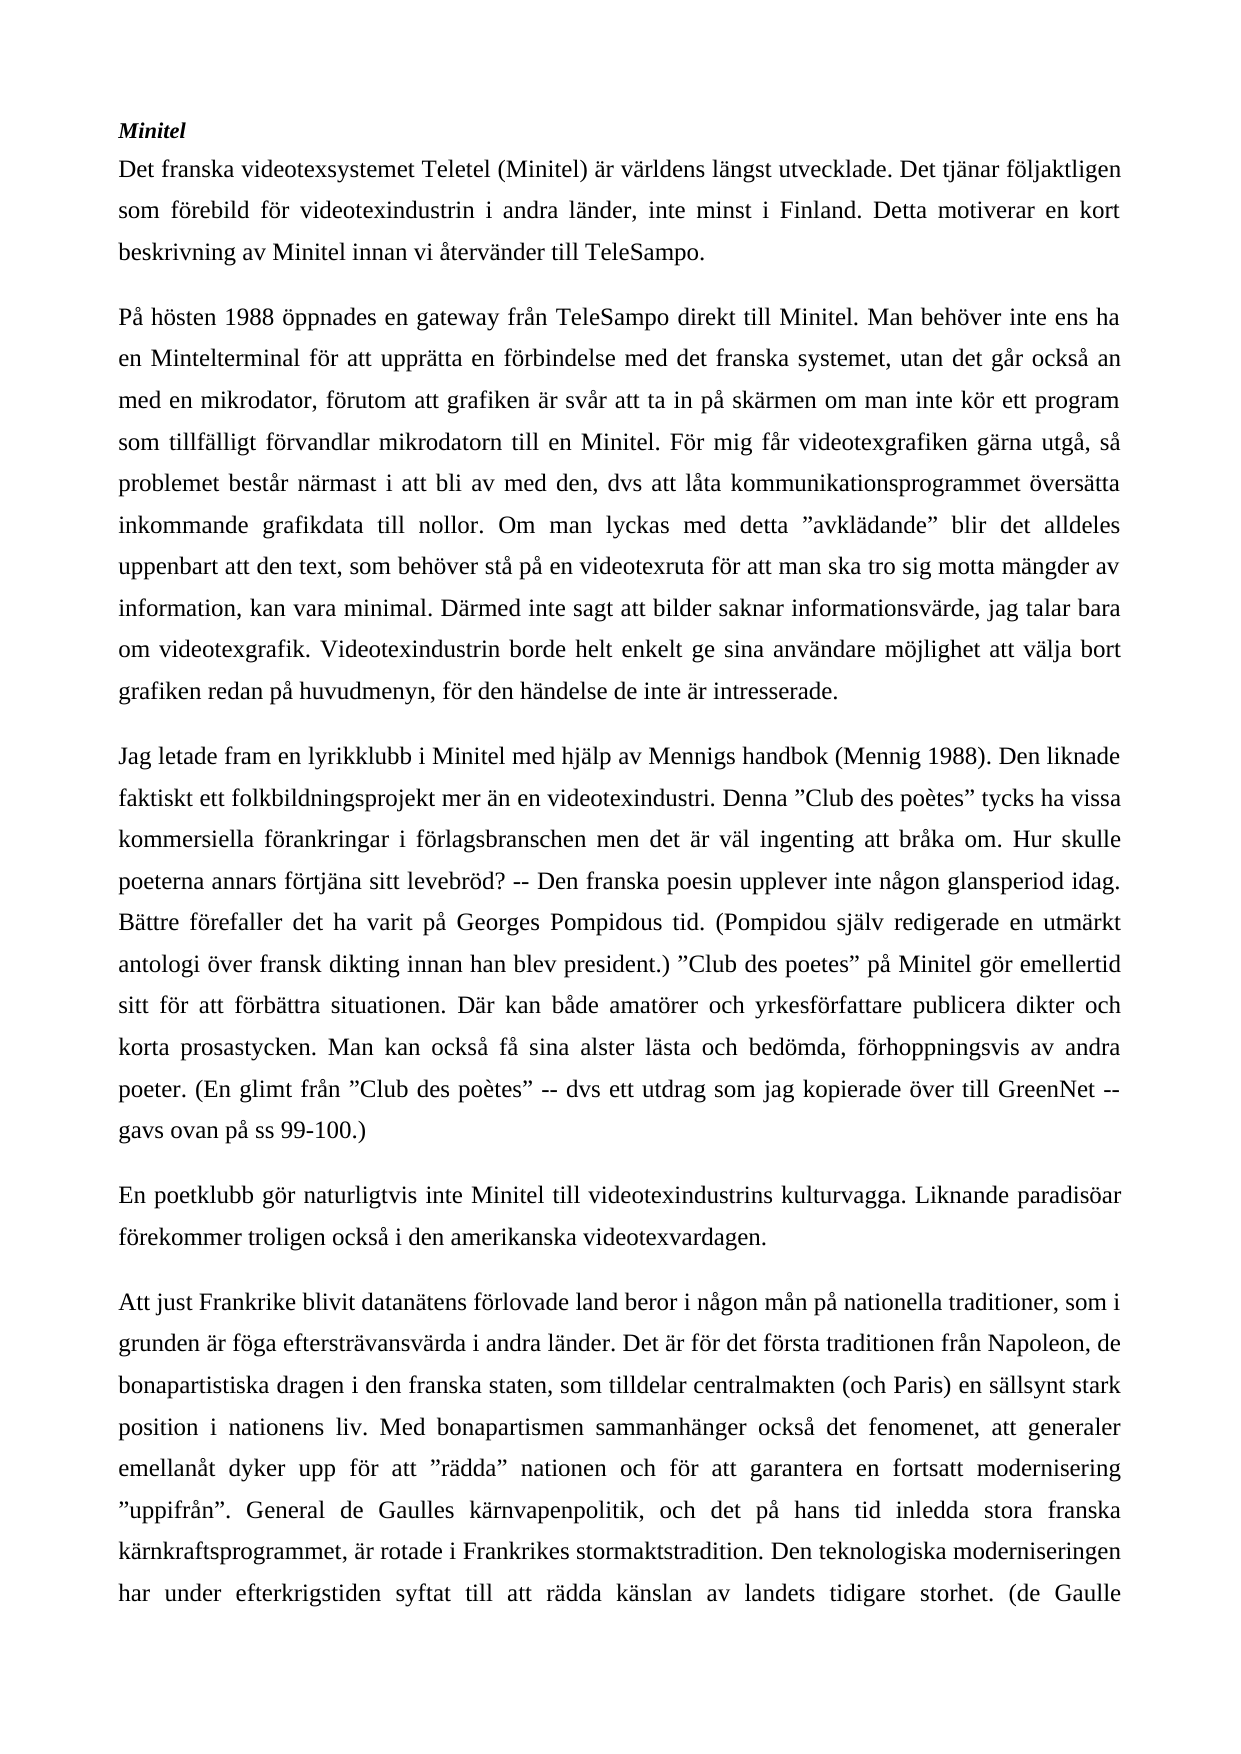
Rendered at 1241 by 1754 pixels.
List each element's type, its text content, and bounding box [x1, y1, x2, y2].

text På hösten 1988 öppnades en gateway från TeleSampo direkt till Minitel. Man behöver inte ens ha en Mintelterminal för att upprätta en förbindelse med det franska systemet, utan det går också an med en mikrodator, förutom att grafiken är svår att ta in på skärmen om man inte kör ett program som tillfälligt förvandlar mikrodatorn till en Minitel. För mig får videotexgrafiken gärna utgå, så problemet består närmast i att bli av med den, dvs att låta kommunikationsprogrammet översätta inkommande grafikdata till nollor. Om man lyckas med detta ”avklädande” blir det alldeles uppenbart att den text, som behöver stå på en videotexruta för att man ska tro sig motta mängder av information, kan vara minimal. Därmed inte sagt att bilder saknar informationsvärde, jag talar bara om videotexgrafik. Videotexindustrin borde helt enkelt ge sina användare möjlighet att välja bort grafiken redan på huvudmenyn, för den händelse de inte är intresserade. [118, 303, 1122, 705]
text Det franska videotexsystemet Teletel (Minitel) är världens längst utvecklade. Det tjänar följaktligen som förebild för videotexindustrin i andra länder, inte minst i Finland. Detta motiverar en kort beskrivning av Minitel innan vi återvänder till TeleSampo. [118, 155, 1122, 266]
subtitle Minitel [118, 118, 1122, 143]
text En poetklubb gör naturligtvis inte Minitel till videotexindustrins kulturvagga. Liknande paradisöar förekommer troligen också i den amerikanska videotexvardagen. [118, 1181, 1122, 1251]
text Jag letade fram en lyrikklubb i Minitel med hjälp av Mennigs handbok (Mennig 1988). Den liknade faktiskt ett folkbildningsprojekt mer än en videotexindustri. Denna ”Club des poètes” tycks ha vissa kommersiella förankringar i förlagsbranschen men det är väl ingenting att bråka om. Hur skulle poeterna annars förtjäna sitt levebröd? -- Den franska poesin upplever inte någon glansperiod idag. Bättre förefaller det ha varit på Georges Pompidous tid. (Pompidou själv redigerade en utmärkt antologi över fransk dikting innan han blev president.) ”Club des poetes” på Minitel gör emellertid sitt för att förbättra situationen. Där kan både amatörer och yrkesförfattare publicera dikter och korta prosastycken. Man kan också få sina alster lästa och bedömda, förhoppningsvis av andra poeter. (En glimt från ”Club des poètes” -- dvs ett utdrag som jag kopierade över till GreenNet -- gavs ovan på ss 99-100.) [118, 742, 1122, 1144]
text Att just Frankrike blivit datanätens förlovade land beror i någon mån på nationella traditioner, som i grunden är föga eftersträvansvärda i andra länder. Det är för det första traditionen från Napoleon, de bonapartistiska dragen i den franska staten, som tilldelar centralmakten (och Paris) en sällsynt stark position i nationens liv. Med bonapartismen sammanhänger också det fenomenet, att generaler emellanåt dyker upp för att ”rädda” nationen och för att garantera en fortsatt modernisering ”uppifrån”. General de Gaulles kärnvapenpolitik, och det på hans tid inledda stora franska kärnkraftsprogrammet, är rotade i Frankrikes stormaktstradition. Den teknologiska moderniseringen har under efterkrigstiden syftat till att rädda känslan av landets tidigare storhet. (de Gaulle [118, 1288, 1122, 1607]
